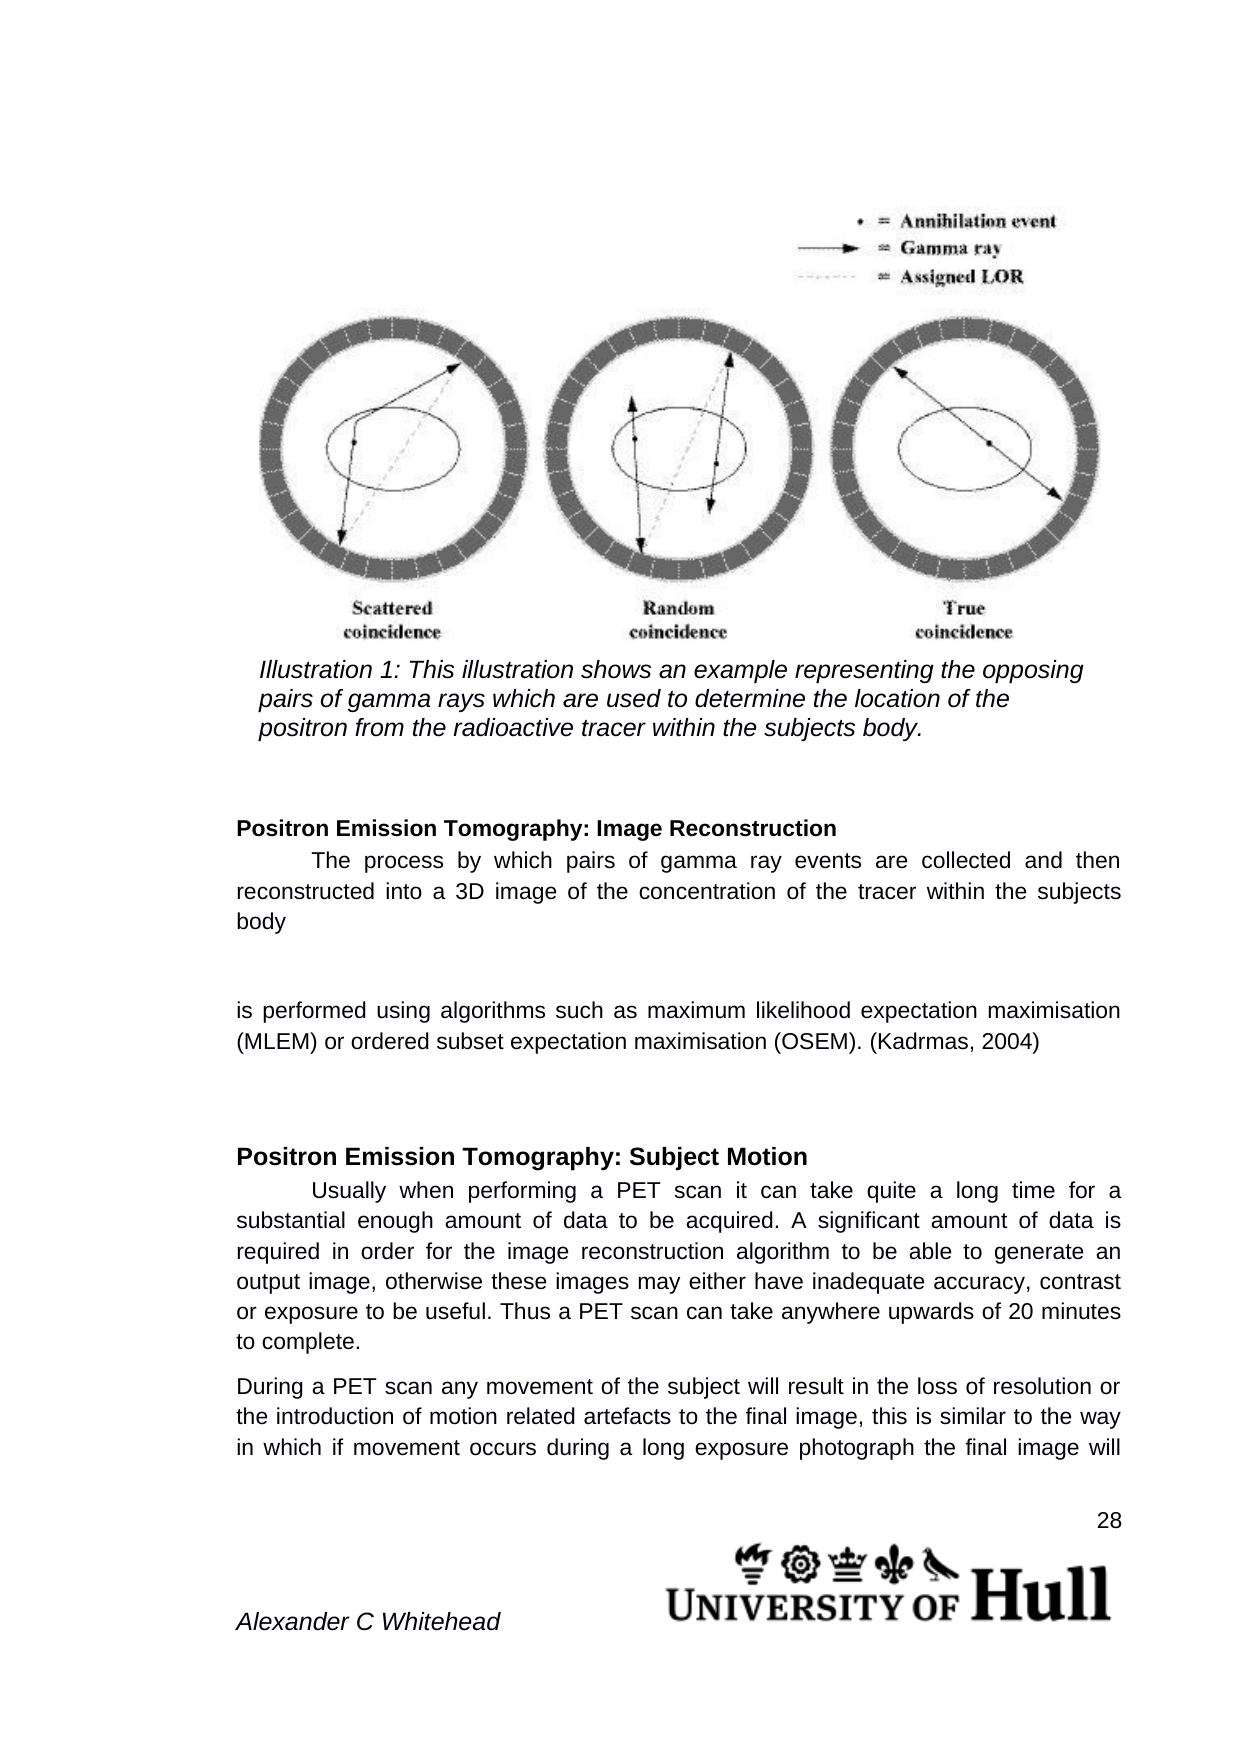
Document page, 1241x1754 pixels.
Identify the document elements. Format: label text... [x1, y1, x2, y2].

picture [659, 1533, 1119, 1631]
subtitle Positron Emission Tomography: Subject Motion [236, 1142, 1122, 1171]
text Illustration 1: This illustration shows an example representing the opposing pairs of gamma rays which are used to determine the location of the positron from the radioactive tracer within the subjects body. [259, 650, 1101, 741]
subtitle Positron Emission Tomography: Image Reconstruction [236, 815, 1122, 841]
text Usually when performing a PET scan it can take quite a long time for a substantial enough amount of data to be acquired. A significant amount of data is required in order for the image reconstruction algorithm to be able to generate an output image, otherwise these images may either have inadequate accuracy, contrast or exposure to be useful. Thus a PET scan can take anywhere upwards of 20 minutes to complete. [236, 1177, 1122, 1355]
text During a PET scan any movement of the subject will result in the loss of resolution or the introduction of motion related artefacts to the final image, this is similar to the way in which if movement occurs during a long exposure photograph the final image will [236, 1373, 1122, 1460]
text is performed using algorithms such as maximum likelihood expectation maximisation (MLEM) or ordered subset expectation maximisation (OSEM). (Kadrmas, 2004) [236, 997, 1122, 1054]
text The process by which pairs of gamma ray events are collected and then reconstructed into a 3D image of the concentration of the tracer within the subjects body [236, 847, 1122, 934]
picture [258, 206, 1102, 650]
